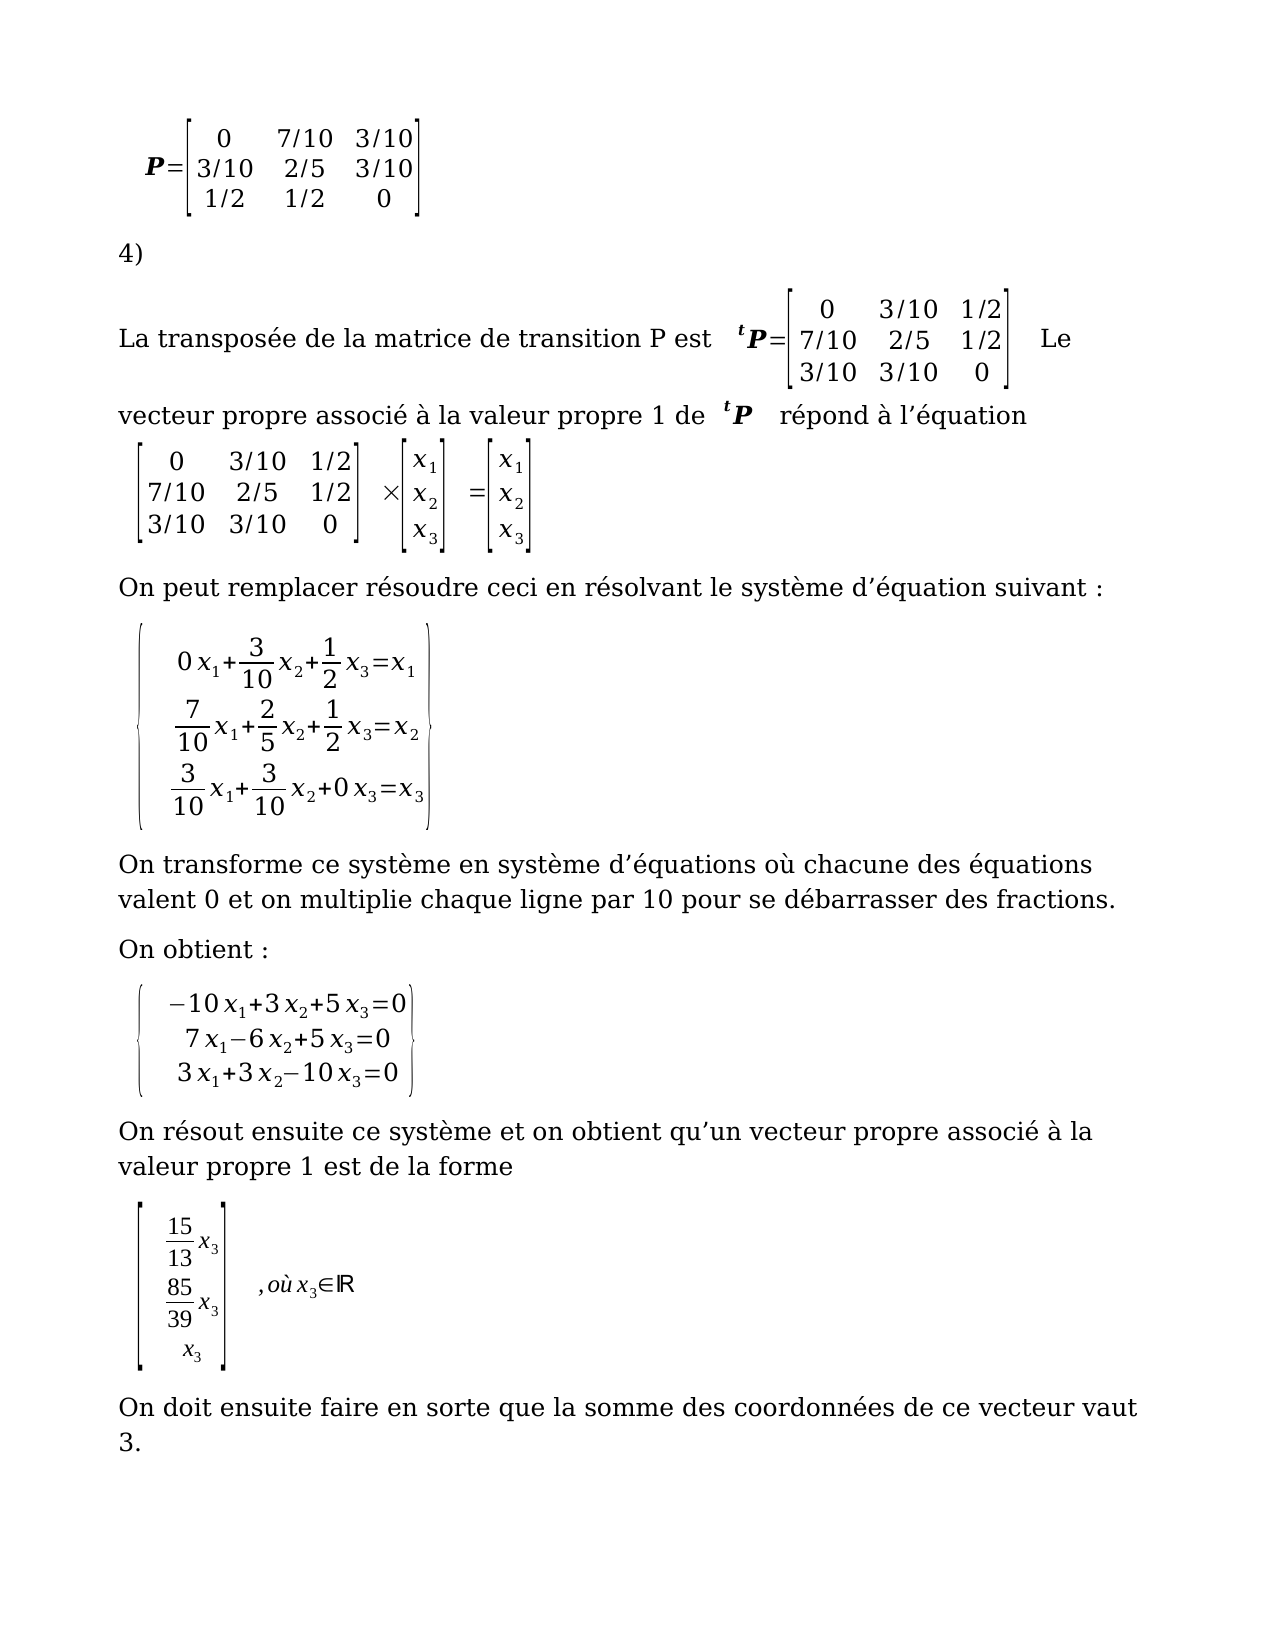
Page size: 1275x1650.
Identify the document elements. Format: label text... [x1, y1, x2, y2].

text On doit ensuite faire en sorte que la somme des coordonnées de ce vecteur vaut 3. [118, 1393, 1157, 1458]
text On transforme ce système en système d’équations où chacune des équations valent 0 et on multiplie chaque ligne par 10 pour se débarrasser des fractions. [118, 850, 1157, 914]
text 4) [118, 239, 1157, 268]
text On peut remplacer résoudre ceci en résolvant le système d’équation suivant : [118, 574, 1157, 603]
text On résout ensuite ce système et on obtient qu’un vecteur propre associé à la valeur propre 1 est de la forme [118, 1117, 1157, 1181]
text La transposée de la matrice de transition P est Le vecteur propre associé à la valeur propre 1 de répond à l’équation [118, 289, 1157, 553]
text On obtient : [118, 935, 1157, 964]
